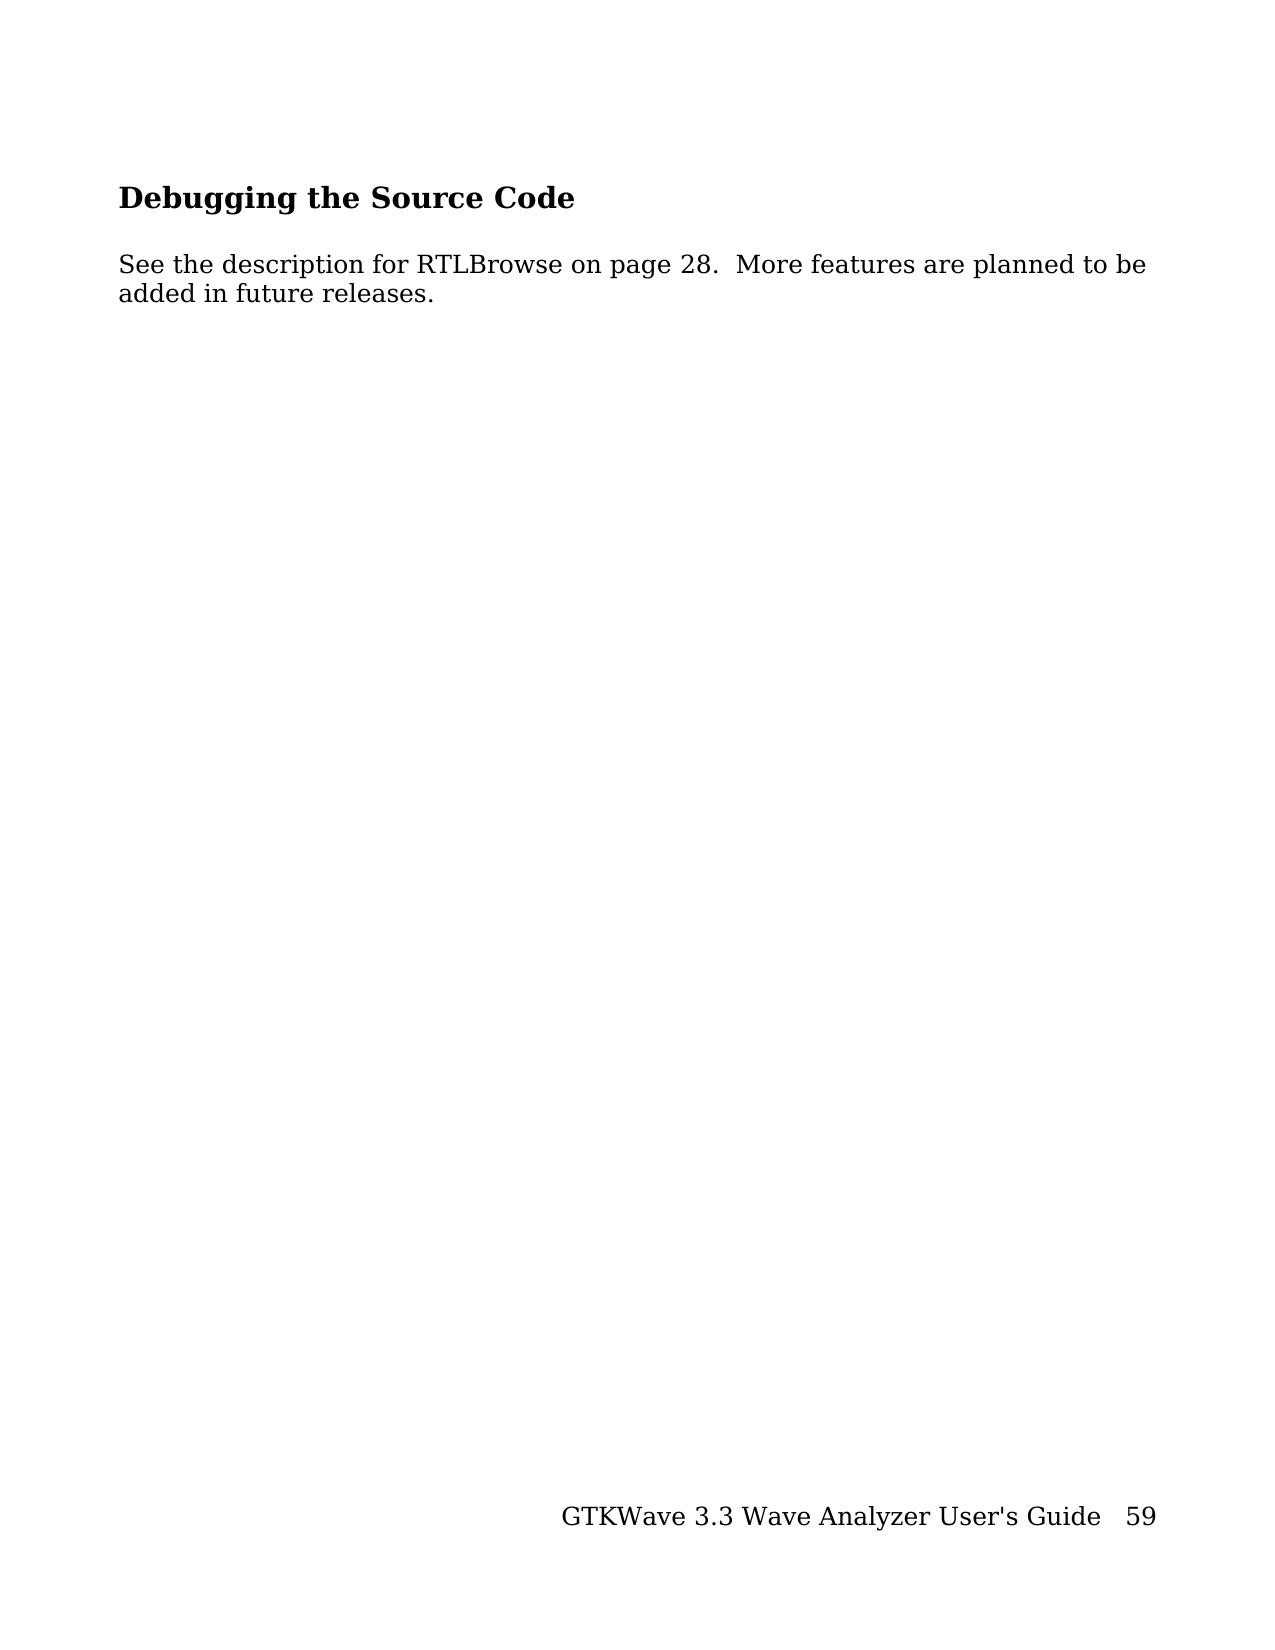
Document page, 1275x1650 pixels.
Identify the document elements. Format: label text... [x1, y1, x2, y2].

text Debugging the Source Code [118, 182, 1157, 216]
text See the description for RTLBrowse on page 28. More features are planned to be added in future releases. [118, 250, 1157, 308]
